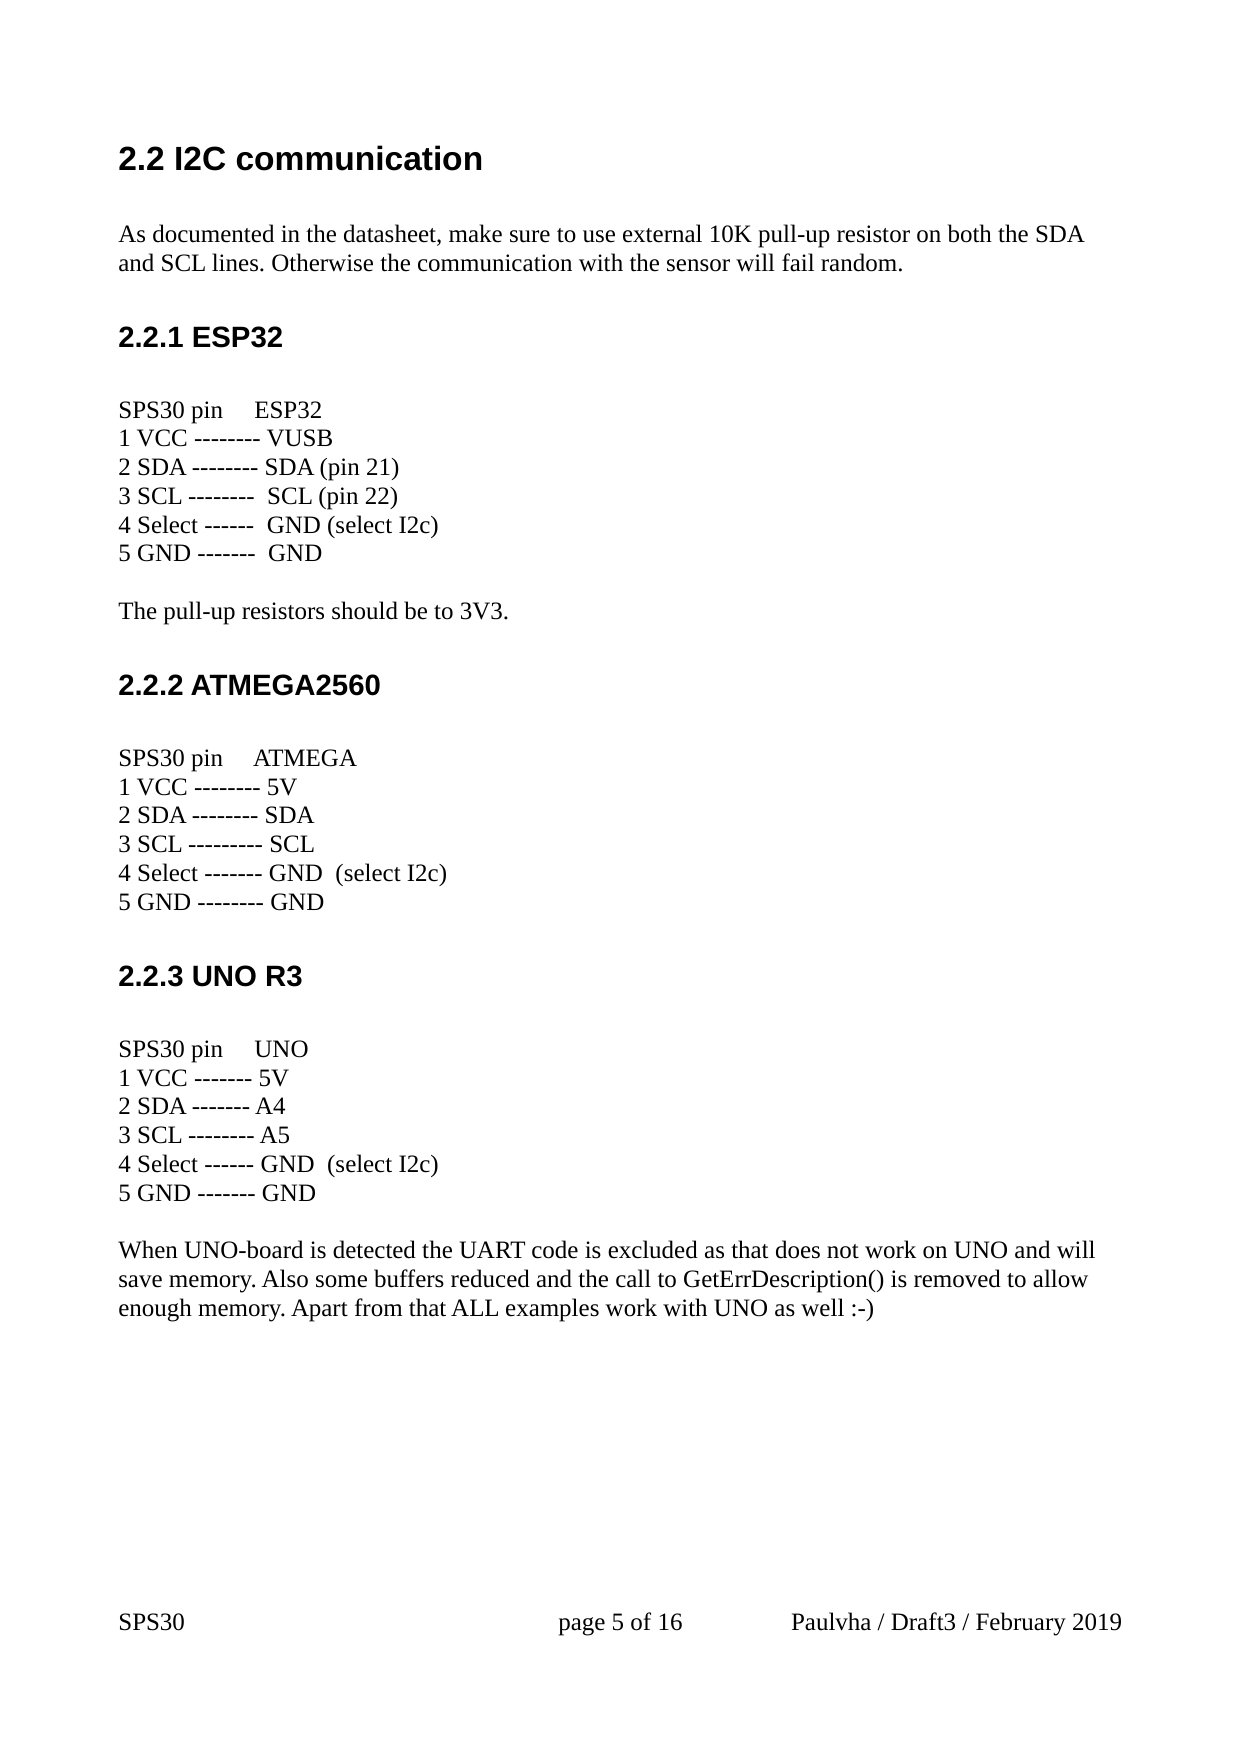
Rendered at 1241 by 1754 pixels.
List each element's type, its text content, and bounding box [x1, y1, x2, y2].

text 2 SDA -------- SDA (pin 21) [118, 452, 1122, 481]
text 2 SDA ------- A4 [118, 1091, 1122, 1120]
text 4 Select ------ GND (select I2c) [118, 1149, 1122, 1178]
text 3 SCL -------- A5 [118, 1120, 1122, 1149]
text 1 VCC -------- VUSB [118, 423, 1122, 452]
subtitle 2.2.2 ATMEGA2560 [118, 668, 1122, 702]
text When UNO-board is detected the UART code is excluded as that does not work on UNO and will save memory. Also some buffers reduced and the call to GetErrDescription() is removed to allow enough memory. Apart from that ALL examples work with UNO as well :-) [118, 1235, 1122, 1321]
text As documented in the datasheet, make sure to use external 10K pull-up resistor on both the SDA and SCL lines. Otherwise the communication with the sensor will fail random. [118, 219, 1122, 276]
text 2 SDA -------- SDA [118, 801, 1122, 829]
text 5 GND ------- GND [118, 1178, 1122, 1206]
text 3 SCL --------- SCL [118, 829, 1122, 858]
text 3 SCL -------- SCL (pin 22) [118, 481, 1122, 510]
text 1 VCC -------- 5V [118, 772, 1122, 801]
subtitle 2.2 I2C communication [118, 139, 1122, 178]
subtitle 2.2.1 ESP32 [118, 320, 1122, 353]
text 5 GND ------- GND [118, 538, 1122, 567]
text The pull-up resistors should be to 3V3. [118, 596, 1122, 625]
text 5 GND -------- GND [118, 887, 1122, 916]
text 4 Select ------- GND (select I2c) [118, 858, 1122, 887]
text SPS30 pin ATMEGA [118, 743, 1122, 772]
text 1 VCC ------- 5V [118, 1063, 1122, 1091]
subtitle 2.2.3 UNO R3 [118, 959, 1122, 993]
text SPS30 pin UNO [118, 1034, 1122, 1063]
text SPS30 pin ESP32 [118, 395, 1122, 423]
text 4 Select ------ GND (select I2c) [118, 510, 1122, 538]
